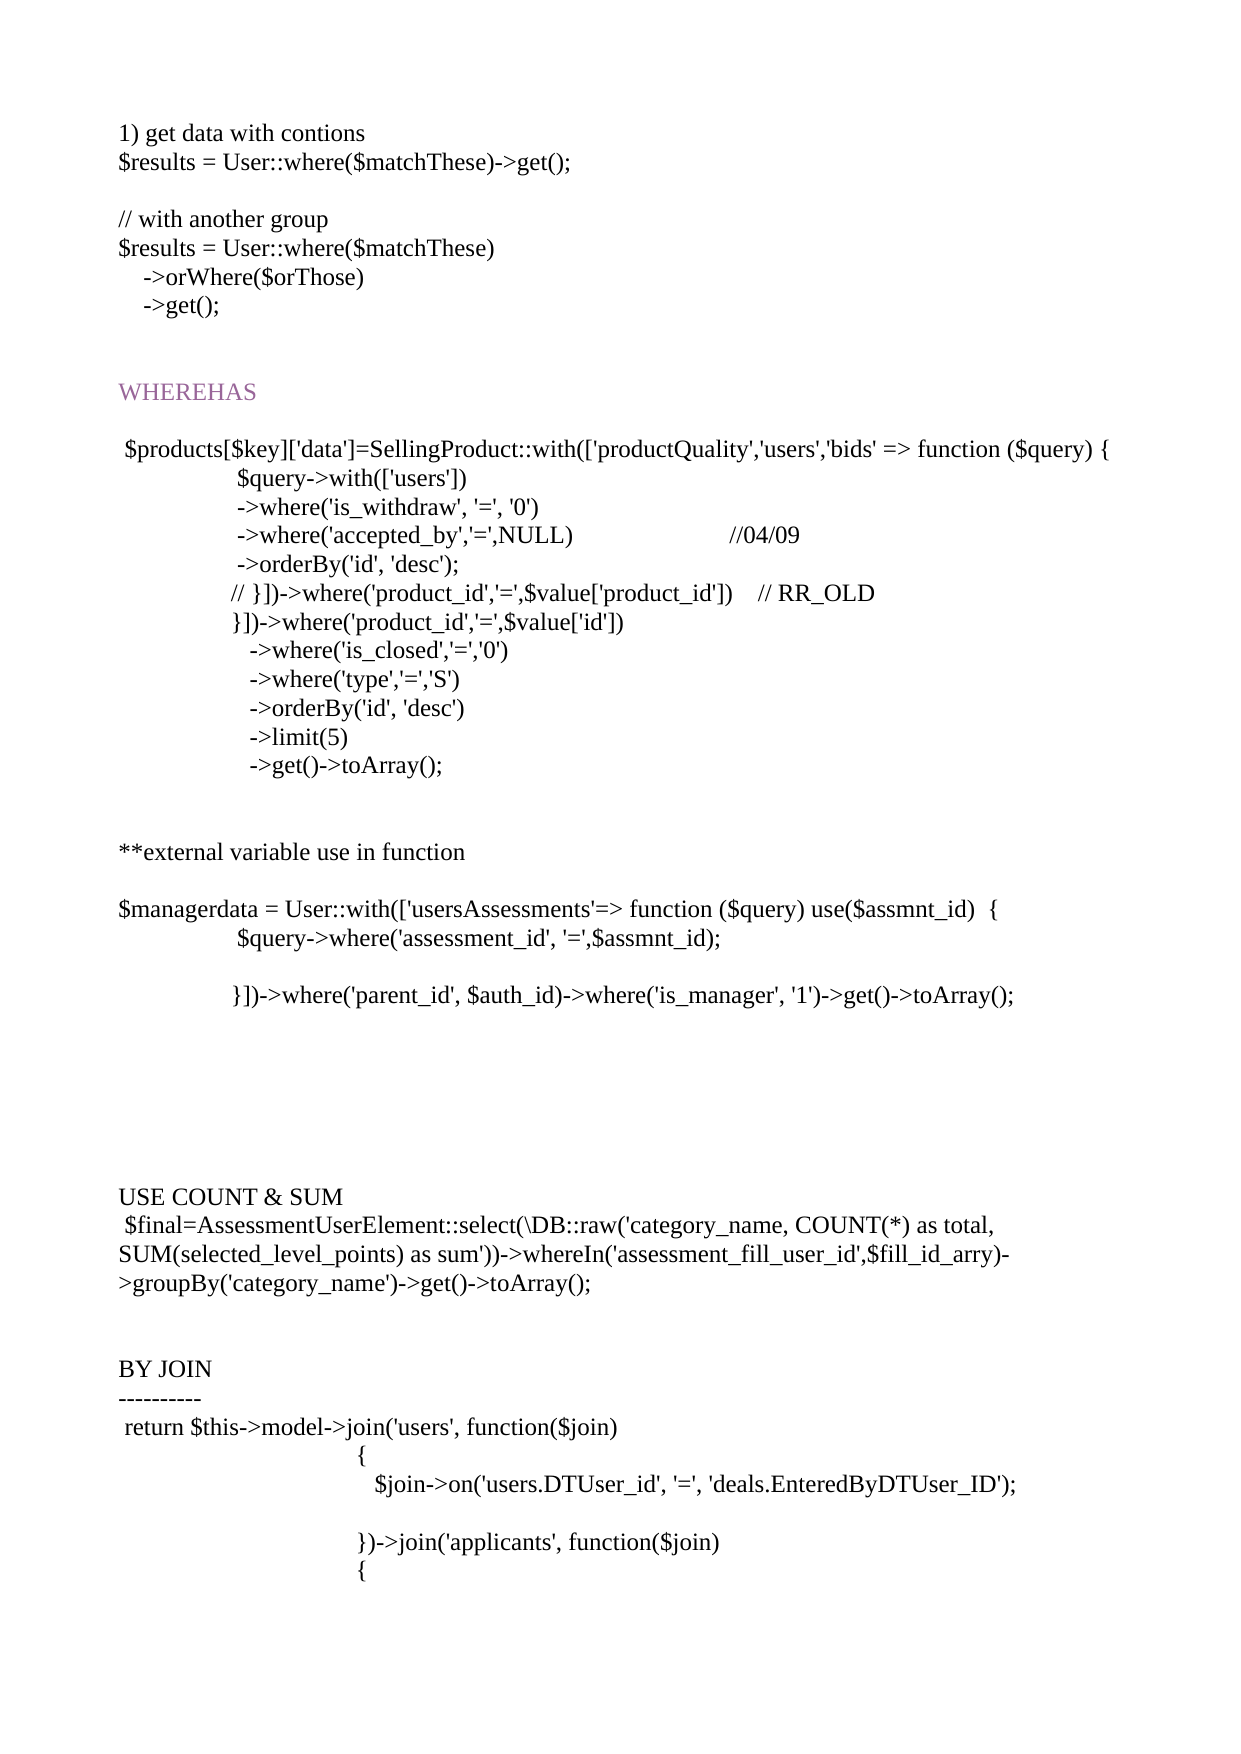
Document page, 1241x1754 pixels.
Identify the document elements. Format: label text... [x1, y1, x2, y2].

text ->where('is_closed','=','0') [118, 636, 1122, 664]
text ->where('accepted_by','=',NULL) //04/09 [118, 521, 1122, 549]
text $query->with(['users']) [118, 463, 1122, 492]
text // }])->where('product_id','=',$value['product_id']) // RR_OLD [118, 578, 1122, 607]
text })->join('applicants', function($join) [118, 1527, 1122, 1556]
text **external variable use in function [118, 837, 1122, 866]
text ->limit(5) [118, 722, 1122, 751]
text ---------- [118, 1383, 1122, 1412]
text ->get()->toArray(); [118, 751, 1122, 779]
text return $this->model->join('users', function($join) [118, 1412, 1122, 1441]
text 1) get data with contions [118, 118, 1122, 147]
text USE COUNT & SUM [118, 1182, 1122, 1211]
text { [118, 1556, 1122, 1584]
text ->where('is_withdraw', '=', '0') [118, 492, 1122, 521]
text { [118, 1441, 1122, 1469]
text $managerdata = User::with(['usersAssessments'=> function ($query) use($assmnt_id) { [118, 894, 1122, 923]
text ->get(); [118, 291, 1122, 319]
text $final=AssessmentUserElement::select(\DB::raw('category_name, COUNT(*) as total, SUM(selected_level_points) as sum'))->whereIn('assessment_fill_user_id',$fill_id_arry)->groupBy('category_name')->get()->toArray(); [118, 1211, 1122, 1297]
text $results = User::where($matchThese) [118, 233, 1122, 262]
text $products[$key]['data']=SellingProduct::with(['productQuality','users','bids' => function ($query) { [118, 434, 1122, 463]
text ->orWhere($orThose) [118, 262, 1122, 291]
text }])->where('parent_id', $auth_id)->where('is_manager', '1')->get()->toArray(); [118, 981, 1122, 1009]
text $results = User::where($matchThese)->get(); [118, 147, 1122, 176]
text WHEREHAS [118, 377, 1122, 406]
text // with another group [118, 204, 1122, 233]
text $query->where('assessment_id', '=',$assmnt_id); [118, 923, 1122, 952]
text ->where('type','=','S') [118, 664, 1122, 693]
text ->orderBy('id', 'desc'); [118, 549, 1122, 578]
text $join->on('users.DTUser_id', '=', 'deals.EnteredByDTUser_ID'); [118, 1469, 1122, 1498]
text }])->where('product_id','=',$value['id']) [118, 607, 1122, 636]
text ->orderBy('id', 'desc') [118, 693, 1122, 722]
text BY JOIN [118, 1354, 1122, 1383]
